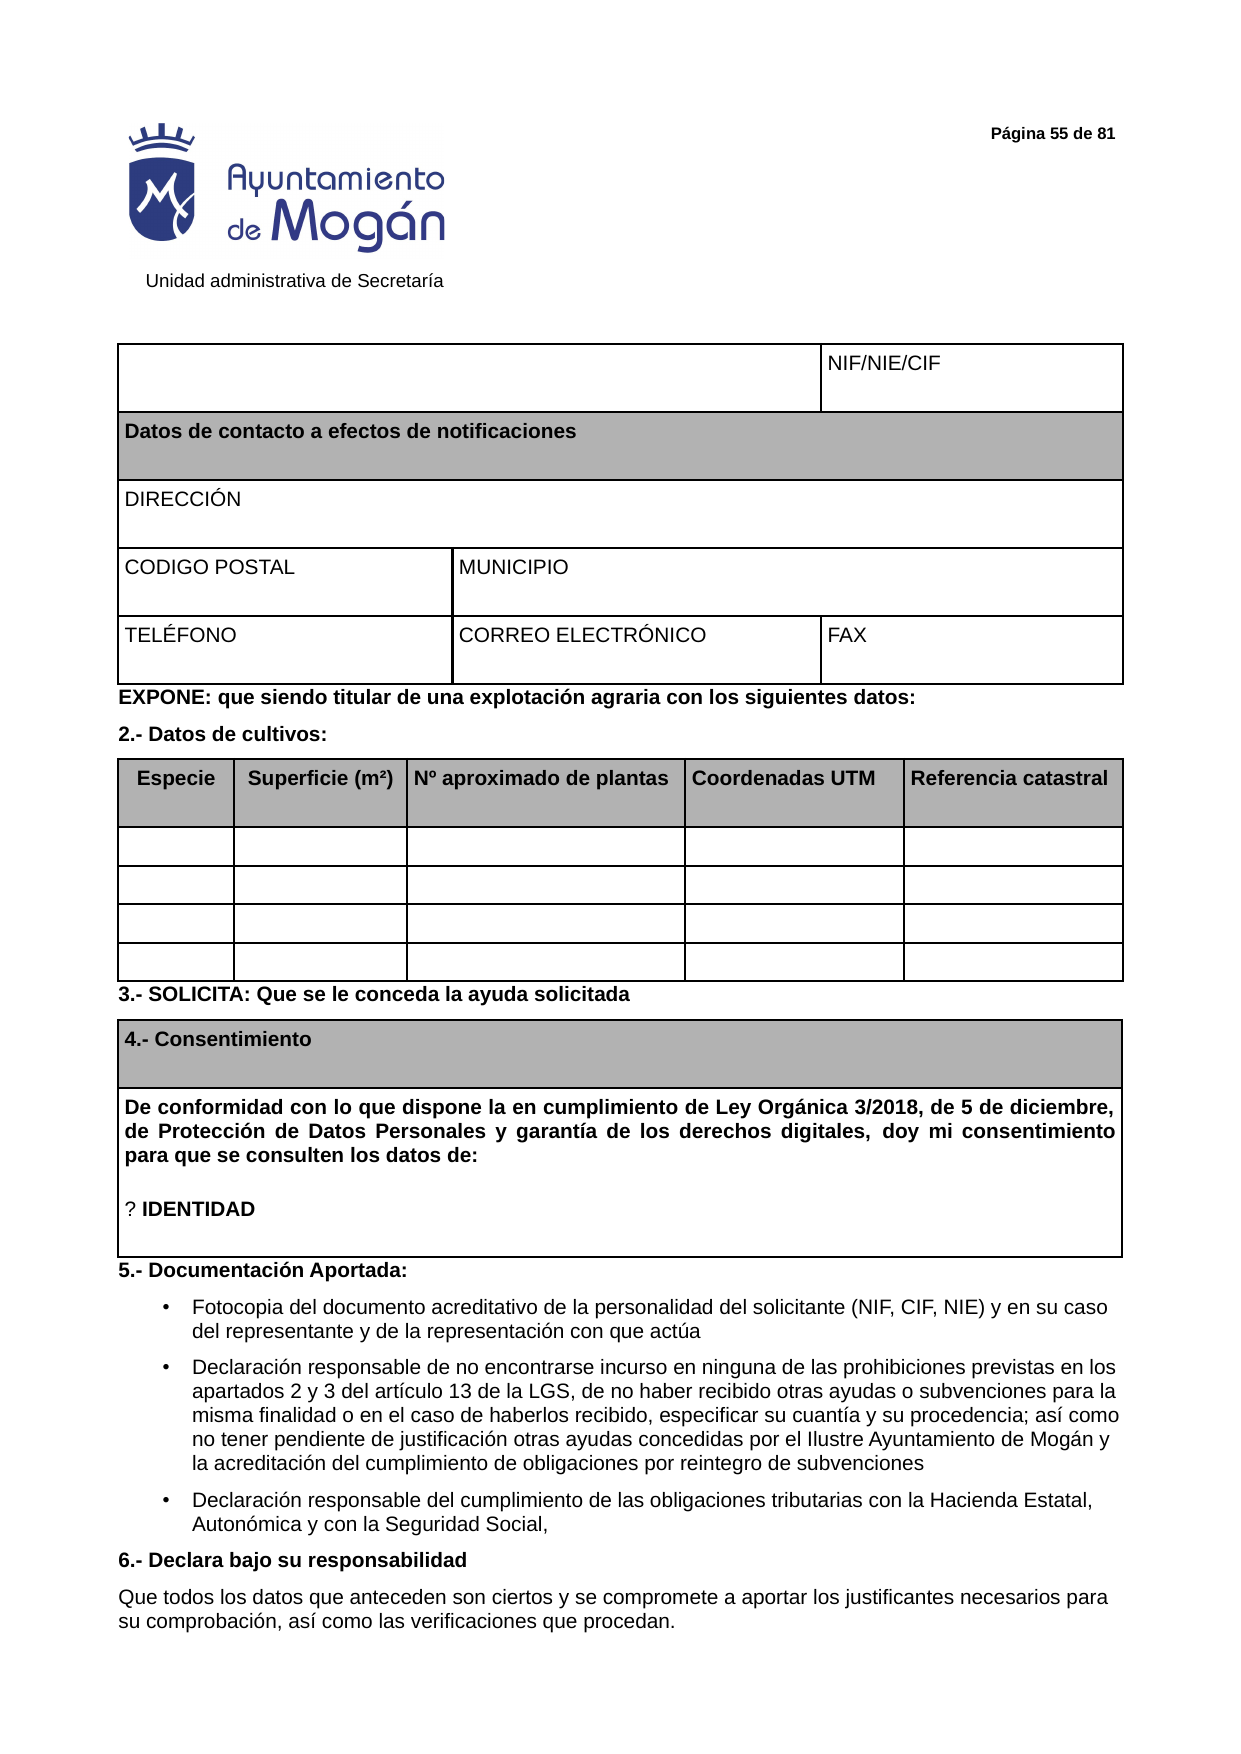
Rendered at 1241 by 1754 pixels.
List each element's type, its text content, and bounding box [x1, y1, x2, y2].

table_cell [119, 944, 233, 980]
table_cell TELÉFONO [119, 617, 451, 683]
table_cell [905, 905, 1122, 942]
table_header Referencia catastral [905, 760, 1122, 826]
table_cell De conformidad con lo que dispone la en cumplimiento de Ley Orgánica 3/2018, de 5 de diciembre, de Protección de Datos Personales y garantía de los derechos digitales, doy mi consentimiento para que se consulten los datos de: ? IDENTIDAD [119, 1089, 1121, 1256]
table_cell [119, 828, 233, 864]
table_header 4.- Consentimiento [119, 1021, 1121, 1087]
table_cell [905, 867, 1122, 903]
text EXPONE: que siendo titular de una explotación agraria con los siguientes datos: [118, 685, 1122, 709]
table_cell MUNICIPIO [454, 549, 1122, 615]
text 6.- Declara bajo su responsabilidad [118, 1548, 1122, 1572]
table_cell [119, 345, 820, 411]
table_cell FAX [822, 617, 1122, 683]
picture [128, 123, 445, 259]
list Declaración responsable del cumplimiento de las obligaciones tributarias con la Hacienda Estatal, Autonómica y con la Seguridad Social, [162, 1487, 1122, 1536]
list Fotocopia del documento acreditativo de la personalidad del solicitante (NIF, CIF, NIE) y en su caso del representante y de la representación con que actúa [162, 1294, 1122, 1343]
table_header Superficie (m²) [235, 760, 406, 826]
table_cell [686, 828, 903, 864]
table_cell NIF/NIE/CIF [822, 345, 1122, 411]
table_cell [235, 828, 406, 864]
text 5.- Documentación Aportada: [118, 1258, 1122, 1282]
table_cell [686, 905, 903, 942]
table_cell [905, 828, 1122, 864]
table_cell [408, 867, 684, 903]
text Que todos los datos que anteceden son ciertos y se compromete a aportar los justificantes necesarios para su comprobación, así como las verificaciones que procedan. [118, 1584, 1122, 1632]
table_header Especie [119, 760, 233, 826]
table_cell [905, 944, 1122, 980]
table_cell [119, 867, 233, 903]
table_cell [408, 905, 684, 942]
table_cell [686, 944, 903, 980]
table_cell CORREO ELECTRÓNICO [454, 617, 820, 683]
text 3.- SOLICITA: Que se le conceda la ayuda solicitada [118, 982, 1122, 1006]
list Declaración responsable de no encontrarse incurso en ninguna de las prohibiciones previstas en los apartados 2 y 3 del artículo 13 de la LGS, de no haber recibido otras ayudas o subvenciones para la misma finalidad o en el caso de haberlos recibido, especificar su cuantía y su procedencia; así como no tener pendiente de justificación otras ayudas concedidas por el Ilustre Ayuntamiento de Mogán y la acreditación del cumplimiento de obligaciones por reintegro de subvenciones [162, 1355, 1122, 1475]
table_cell [686, 867, 903, 903]
table_header Coordenadas UTM [686, 760, 903, 826]
table_cell [408, 828, 684, 864]
table_cell [235, 905, 406, 942]
table_cell [408, 944, 684, 980]
table_cell CODIGO POSTAL [119, 549, 451, 615]
table_cell Datos de contacto a efectos de notificaciones [119, 413, 1122, 479]
text 2.- Datos de cultivos: [118, 721, 1122, 745]
table_cell [235, 867, 406, 903]
table_header Nº aproximado de plantas [408, 760, 684, 826]
table_cell DIRECCIÓN [119, 481, 1122, 547]
table_cell [235, 944, 406, 980]
table_cell [119, 905, 233, 942]
